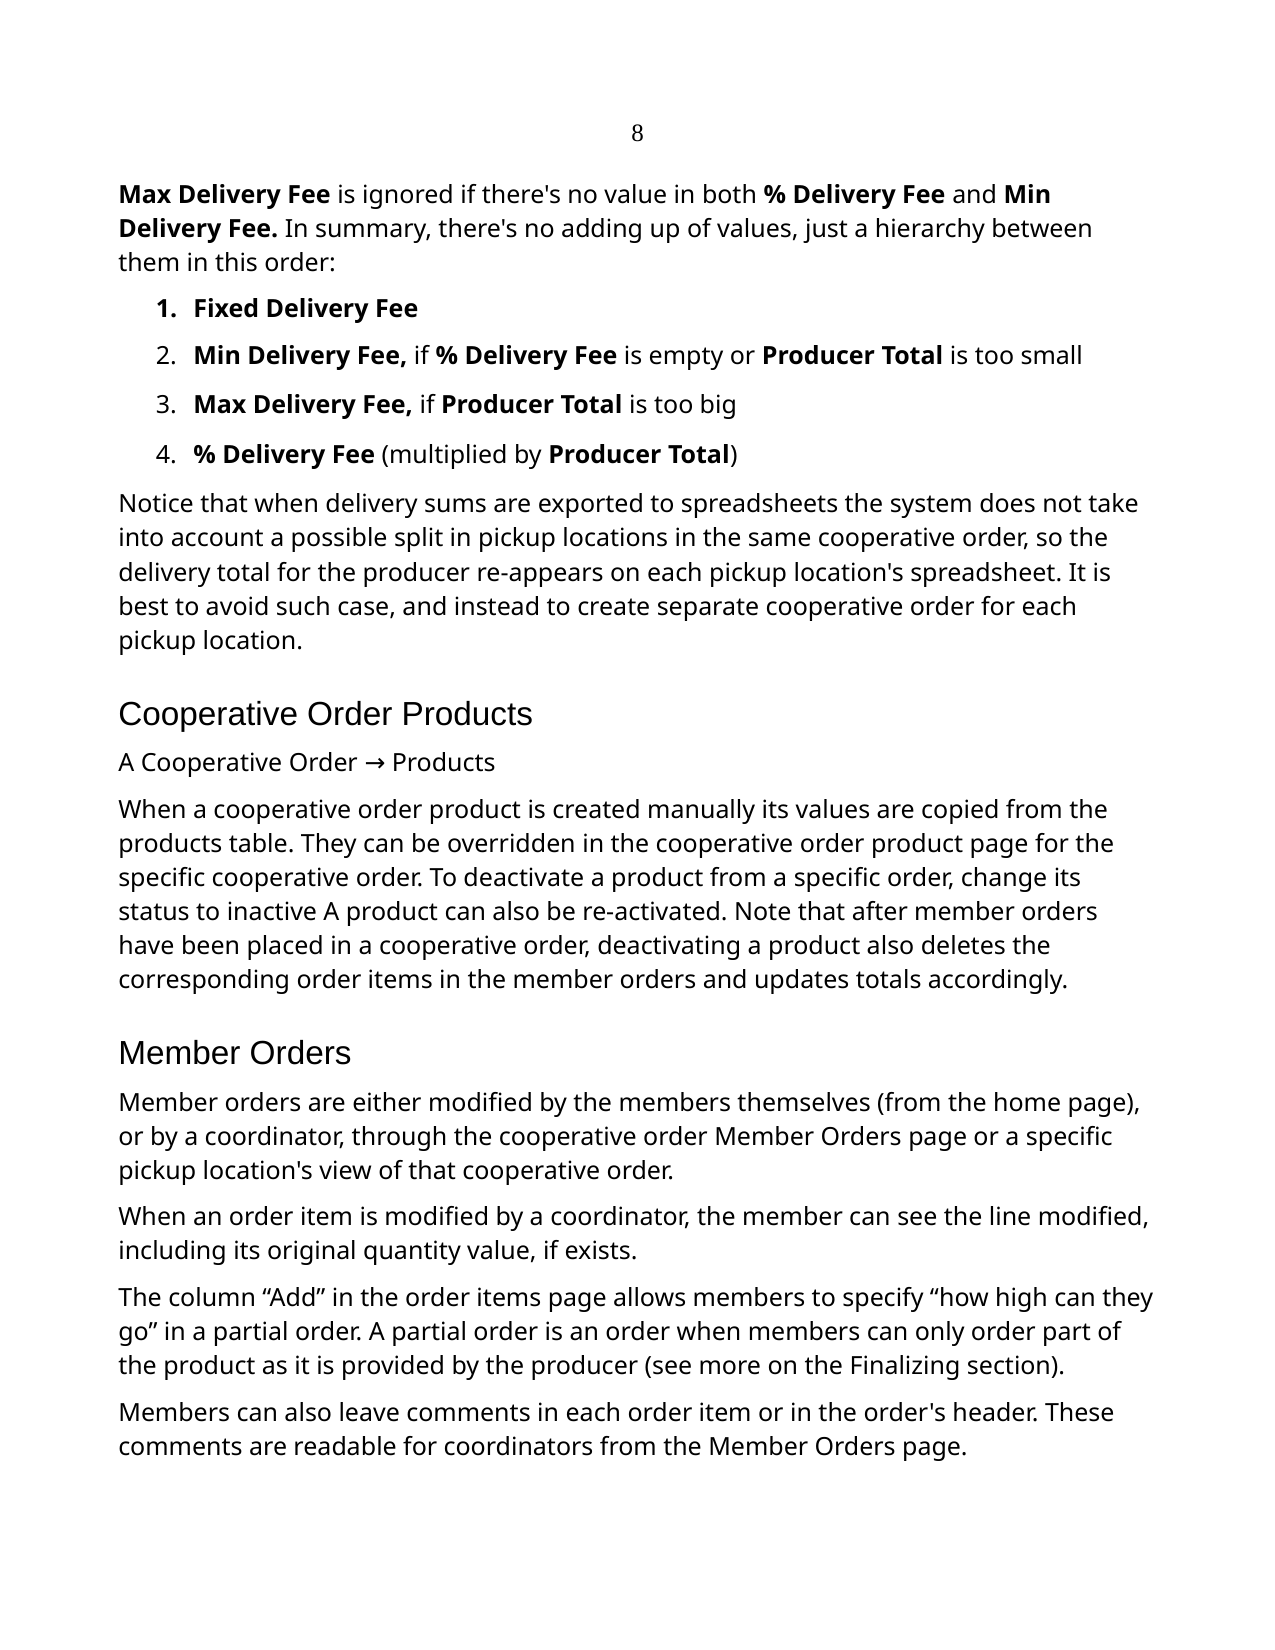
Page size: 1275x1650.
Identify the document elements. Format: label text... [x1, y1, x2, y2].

text When a cooperative order product is created manually its values are copied from the products table. They can be overridden in the cooperative order product page for the specific cooperative order. To deactivate a product from a specific order, change its status to inactive A product can also be re-activated. Note that after member orders have been placed in a cooperative order, deactivating a product also deletes the corresponding order items in the member orders and updates totals accordingly. [118, 791, 1157, 996]
list Min Delivery Fee, if % Delivery Fee is empty or Producer Total‏ is too small [156, 338, 1157, 374]
list Fixed Delivery Fee [156, 291, 1157, 325]
text A Cooperative Order → Products [118, 745, 1157, 779]
text Member orders are either modified by the members themselves (from the home page), or by a coordinator, through the cooperative order Member Orders page or a specific pickup location's view of that cooperative order. [118, 1084, 1157, 1186]
subtitle Member Orders [118, 1033, 1157, 1072]
subtitle Cooperative Order Products [118, 694, 1157, 732]
text Members can also leave comments in each order item or in the order's header. These comments are readable for coordinators from the Member Orders page. [118, 1394, 1157, 1462]
text When an order item is modified by a coordinator, the member can see the line modified, including its original quantity value, if exists. [118, 1199, 1157, 1267]
text Max Delivery Fee is ignored if there's no value in both % Delivery Fee and Min Delivery Fee. In summary, there's no adding up of values, just a hierarchy between them in this order: [118, 176, 1157, 278]
list Max Delivery Fee, if Producer Total‏ is too big [156, 387, 1157, 424]
text The column “Add” in the order items page allows members to specify “how high can they go” in a partial order. A partial order is an order when members can only order part of the product as it is provided by the producer (see more on the Finalizing section). [118, 1279, 1157, 1382]
text Notice that when delivery sums are exported to spreadsheets the system does not take into account a possible split in pickup locations in the same cooperative order, so the delivery total for the producer re-appears on each pickup location's spreadsheet. It is best to avoid such case, and instead to create separate cooperative order for each pickup location. [118, 486, 1157, 656]
list % Delivery Fee (multiplied by Producer Total‏) [156, 437, 1157, 473]
